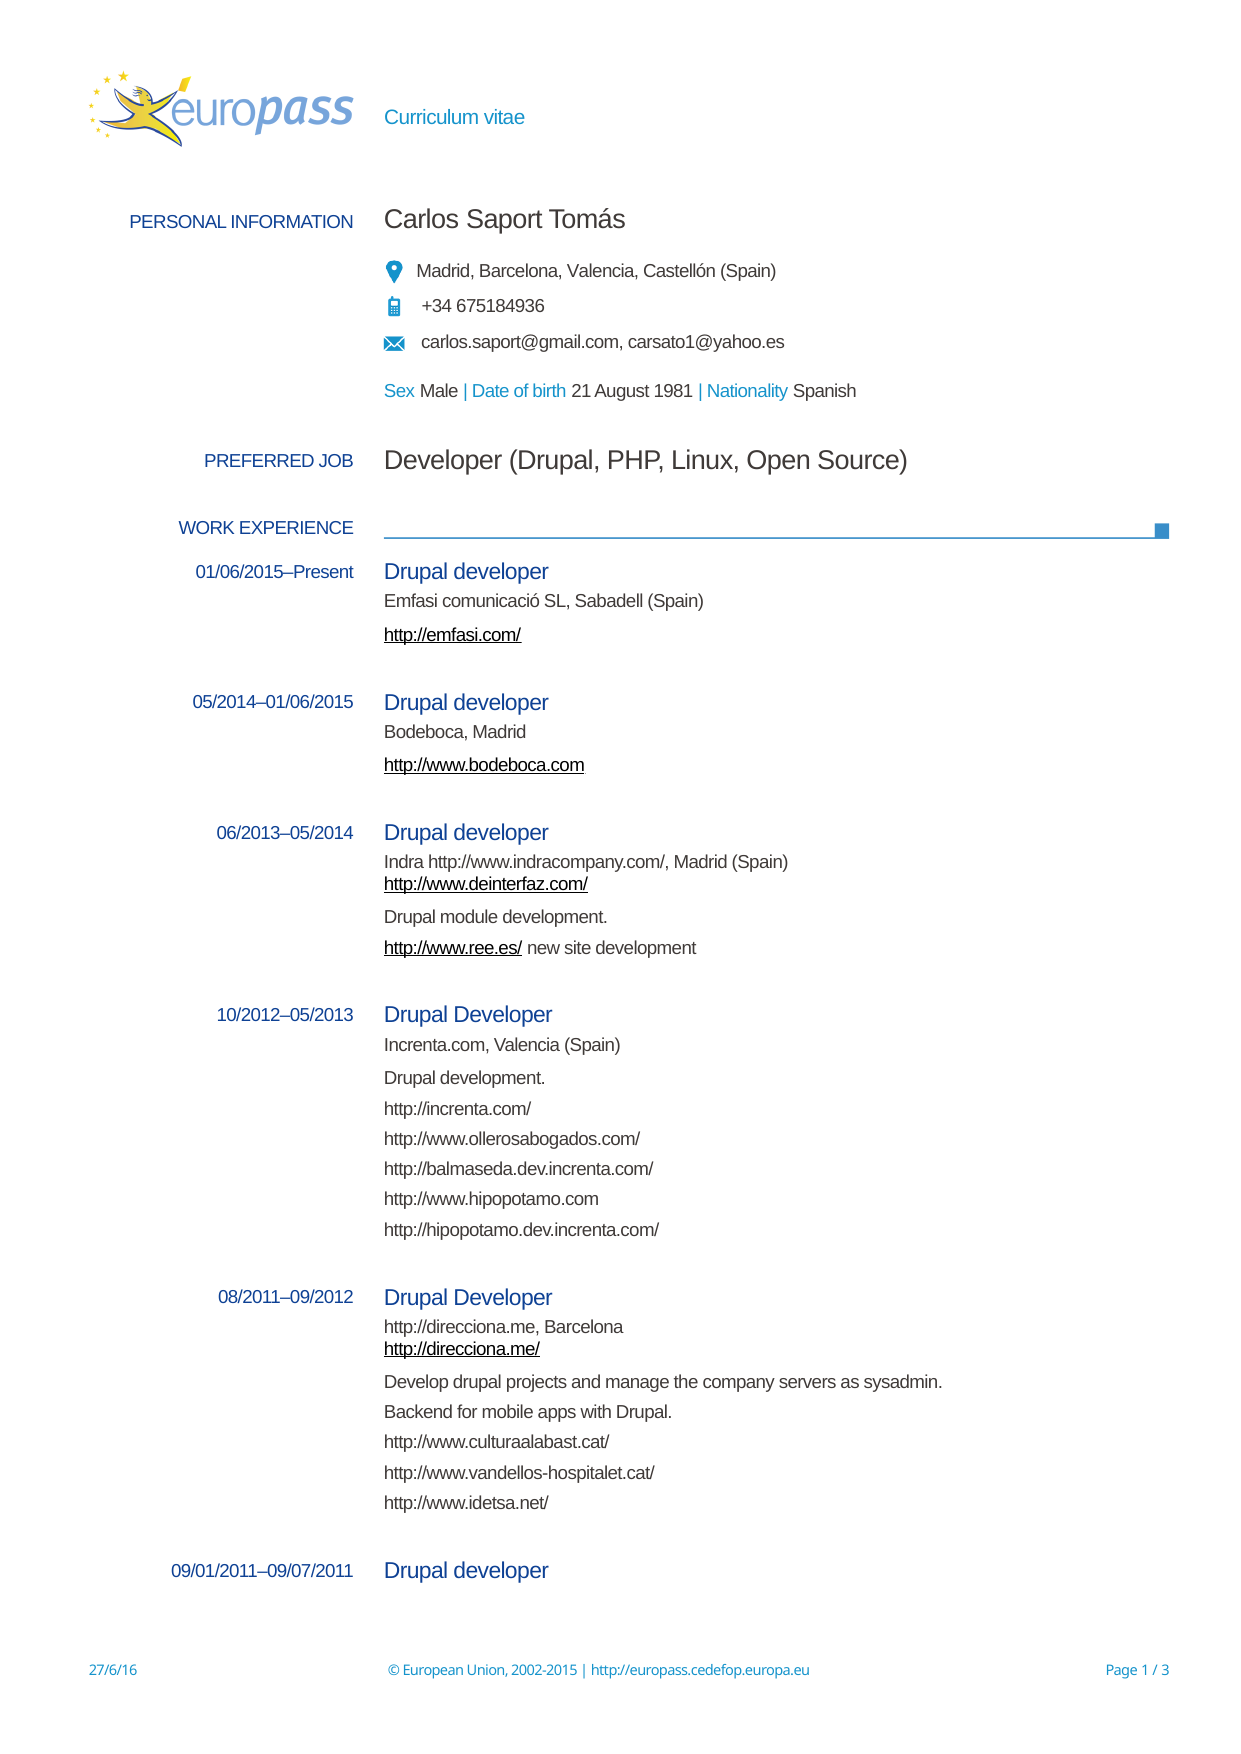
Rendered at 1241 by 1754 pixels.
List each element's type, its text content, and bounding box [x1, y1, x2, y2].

table_cell Drupal development. http://increnta.com/ http://www.ollerosabogados.com/ http://balmaseda.dev.increnta.com/ http://www.hipopotamo.com http://hipopotamo.dev.increnta.com/ [384, 1064, 1169, 1246]
table_header [384, 517, 1169, 523]
table_cell Increnta.com, Valencia (Spain) [384, 1028, 1169, 1064]
table_cell +34 675184936 [384, 295, 1169, 331]
table_header 09/01/2011–09/07/2011 [89, 1557, 384, 1583]
table_cell Indra http://www.indracompany.com/, Madrid (Spain) http://www.deinterfaz.com/ [384, 845, 1169, 903]
table_header PREFERRED JOB [89, 444, 384, 480]
picture [383, 259, 405, 284]
table_cell http://www.bodeboca.com [384, 751, 1169, 781]
table_header PERSONAL INFORMATION [89, 201, 384, 236]
table_cell [89, 236, 1169, 260]
table_header Drupal developer [384, 558, 1169, 584]
table_cell carlos.saport@gmail.com, carsato1@yahoo.es [384, 331, 1169, 366]
table_cell Develop drupal projects and manage the company servers as sysadmin. Backend for mobile apps with Drupal. http://www.culturaalabast.cat/ http://www.vandellos-hospitalet.cat/ http://www.idetsa.net/ [384, 1368, 1169, 1519]
picture [383, 330, 405, 355]
table_header 10/2012–05/2013 [89, 1001, 384, 1246]
table_cell [384, 284, 1169, 295]
table_cell Bodeboca, Madrid [384, 715, 1169, 751]
picture [383, 523, 1170, 539]
table_header 01/06/2015–Present [89, 558, 384, 651]
table_header Drupal Developer [384, 1001, 1169, 1028]
table_cell [89, 260, 384, 407]
table_header 06/2013–05/2014 [89, 819, 384, 964]
table_cell Emfasi comunicació SL, Sabadell (Spain) [384, 584, 1169, 621]
table_header Drupal developer [384, 1557, 1169, 1583]
table_cell Sex Male | Date of birth 21 August 1981 | Nationality Spanish [384, 366, 1169, 407]
table_cell http://emfasi.com/ [384, 621, 1169, 651]
table_header Carlos Saport Tomás [384, 201, 1169, 236]
table_header Drupal developer [384, 689, 1169, 715]
table_cell Madrid, Barcelona, Valencia, Castellón (Spain) [405, 260, 1169, 283]
table_header 08/2011–09/2012 [89, 1284, 384, 1519]
table_header WORK EXPERIENCE [89, 517, 384, 538]
table_header 05/2014–01/06/2015 [89, 689, 384, 781]
table_header Drupal Developer [384, 1284, 1169, 1310]
table_header Drupal developer [384, 819, 1169, 845]
table_cell http://direcciona.me, Barcelona http://direcciona.me/ [384, 1310, 1169, 1368]
table_header Developer (Drupal, PHP, Linux, Open Source) [384, 444, 1169, 480]
picture [88, 70, 354, 147]
table_cell Drupal module development. http://www.ree.es/ new site development [384, 903, 1169, 964]
picture [383, 295, 405, 317]
